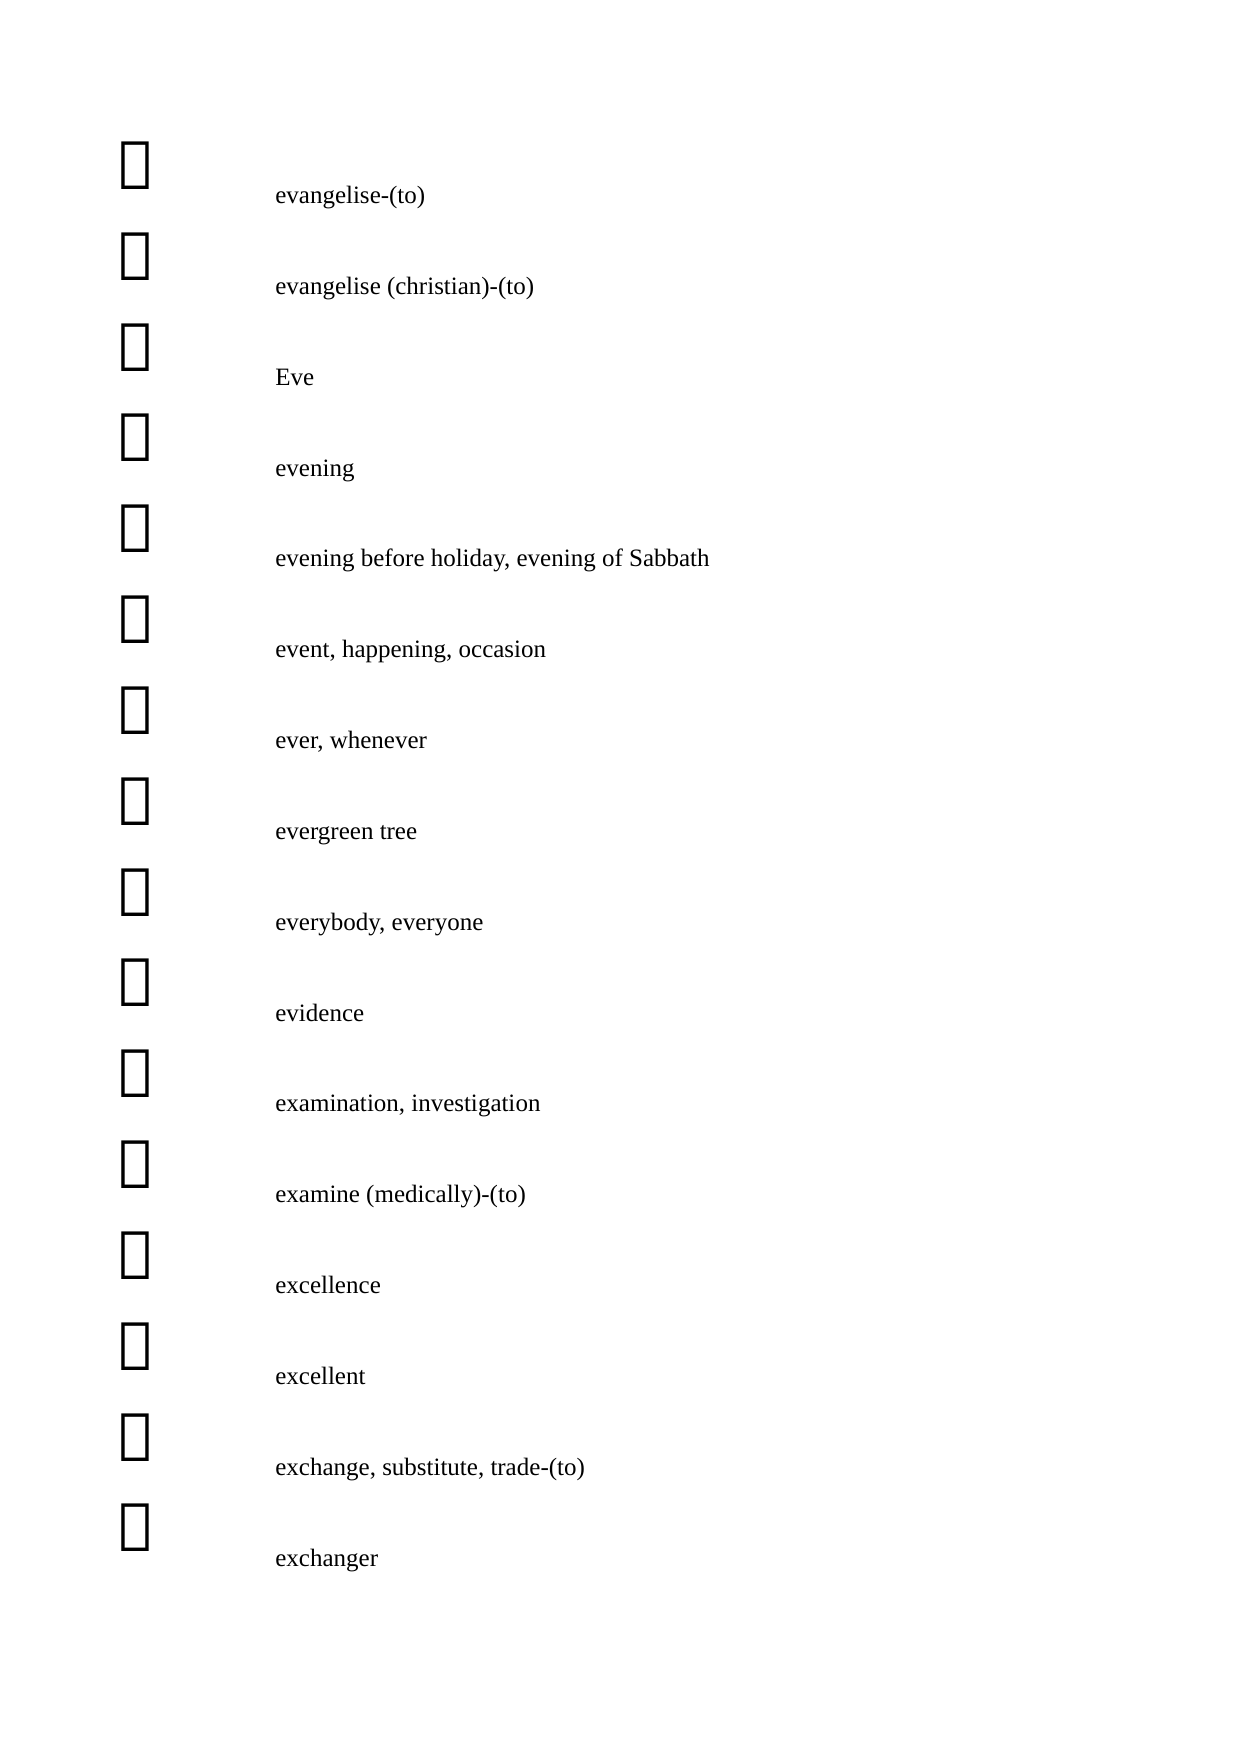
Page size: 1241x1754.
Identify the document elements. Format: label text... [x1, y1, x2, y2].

table_cell  [115, 572, 275, 663]
table_cell evergreen tree [275, 754, 949, 845]
table_cell  [115, 391, 275, 481]
table_cell evening [275, 391, 949, 481]
table_cell  [115, 481, 275, 572]
table_cell evangelise (christian)-(to) [275, 209, 949, 300]
table_cell examination, investigation [275, 1026, 949, 1117]
table_cell evangelise-(to) [275, 118, 949, 209]
table_cell  [115, 845, 275, 936]
table_cell  [115, 118, 275, 209]
table_cell  [115, 1026, 275, 1117]
table_cell  [115, 1208, 275, 1299]
table_cell  [115, 1299, 275, 1390]
table_cell  [115, 936, 275, 1026]
table_cell evidence [275, 936, 949, 1026]
table_cell examine (medically)-(to) [275, 1117, 949, 1208]
table_cell ever, whenever [275, 663, 949, 754]
table_cell  [115, 209, 275, 300]
table_cell evening before holiday, evening of Sabbath [275, 481, 949, 572]
table_cell  [115, 300, 275, 391]
table_cell  [115, 663, 275, 754]
table_cell exchange, substitute, trade-(to) [275, 1390, 949, 1481]
table_cell  [115, 1390, 275, 1481]
table_cell everybody, everyone [275, 845, 949, 936]
table_cell  [115, 754, 275, 845]
table_cell Eve [275, 300, 949, 391]
table_cell  [115, 1117, 275, 1208]
table_cell excellence [275, 1208, 949, 1299]
table_cell  [115, 1481, 275, 1571]
table_cell exchanger [275, 1481, 949, 1571]
table_cell excellent [275, 1299, 949, 1390]
table_cell event, happening, occasion [275, 572, 949, 663]
